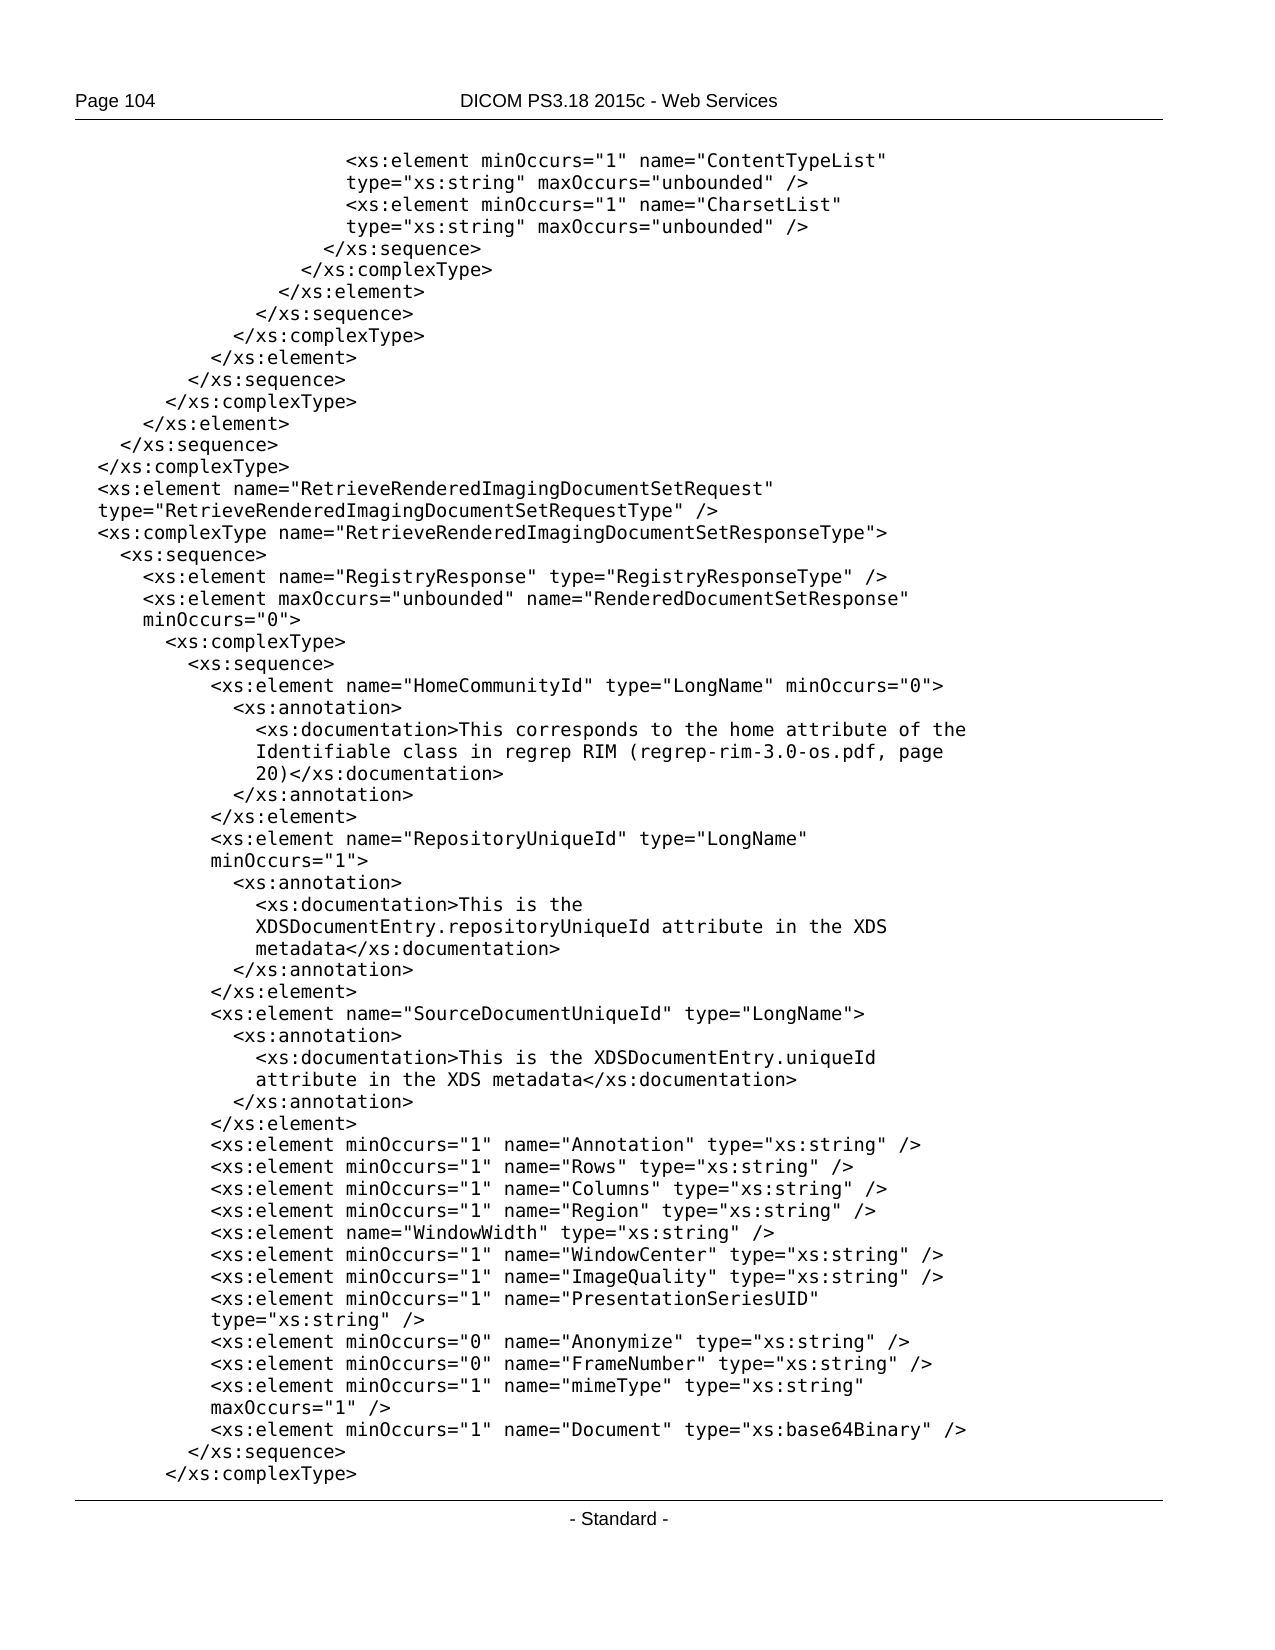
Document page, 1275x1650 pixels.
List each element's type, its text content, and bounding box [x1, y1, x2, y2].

text <xs:element minOccurs="1" name="ContentTypeList" type="xs:string" maxOccurs="unbounded" /> <xs:element minOccurs="1" name="CharsetList" type="xs:string" maxOccurs="unbounded" /> </xs:sequence> </xs:complexType> </xs:element> </xs:sequence> </xs:complexType> </xs:element> </xs:sequence> </xs:complexType> </xs:element> </xs:sequence> </xs:complexType> <xs:element name="RetrieveRenderedImagingDocumentSetRequest" type="RetrieveRenderedImagingDocumentSetRequestType" /> <xs:complexType name="RetrieveRenderedImagingDocumentSetResponseType"> <xs:sequence> <xs:element name="RegistryResponse" type="RegistryResponseType" /> <xs:element maxOccurs="unbounded" name="RenderedDocumentSetResponse" minOccurs="0"> <xs:complexType> <xs:sequence> <xs:element name="HomeCommunityId" type="LongName" minOccurs="0"> <xs:annotation> <xs:documentation>This corresponds to the home attribute of the Identifiable class in regrep RIM (regrep-rim-3.0-os.pdf, page 20)</xs:documentation> </xs:annotation> </xs:element> <xs:element name="RepositoryUniqueId" type="LongName" minOccurs="1"> <xs:annotation> <xs:documentation>This is the XDSDocumentEntry.repositoryUniqueId attribute in the XDS metadata</xs:documentation> </xs:annotation> </xs:element> <xs:element name="SourceDocumentUniqueId" type="LongName"> <xs:annotation> <xs:documentation>This is the XDSDocumentEntry.uniqueId attribute in the XDS metadata</xs:documentation> </xs:annotation> </xs:element> <xs:element minOccurs="1" name="Annotation" type="xs:string" /> <xs:element minOccurs="1" name="Rows" type="xs:string" /> <xs:element minOccurs="1" name="Columns" type="xs:string" /> <xs:element minOccurs="1" name="Region" type="xs:string" /> <xs:element name="WindowWidth" type="xs:string" /> <xs:element minOccurs="1" name="WindowCenter" type="xs:string" /> <xs:element minOccurs="1" name="ImageQuality" type="xs:string" /> <xs:element minOccurs="1" name="PresentationSeriesUID" type="xs:string" /> <xs:element minOccurs="0" name="Anonymize" type="xs:string" /> <xs:element minOccurs="0" name="FrameNumber" type="xs:string" /> <xs:element minOccurs="1" name="mimeType" type="xs:string" maxOccurs="1" /> <xs:element minOccurs="1" name="Document" type="xs:base64Binary" /> </xs:sequence> </xs:complexType> [75, 150, 1162, 1484]
